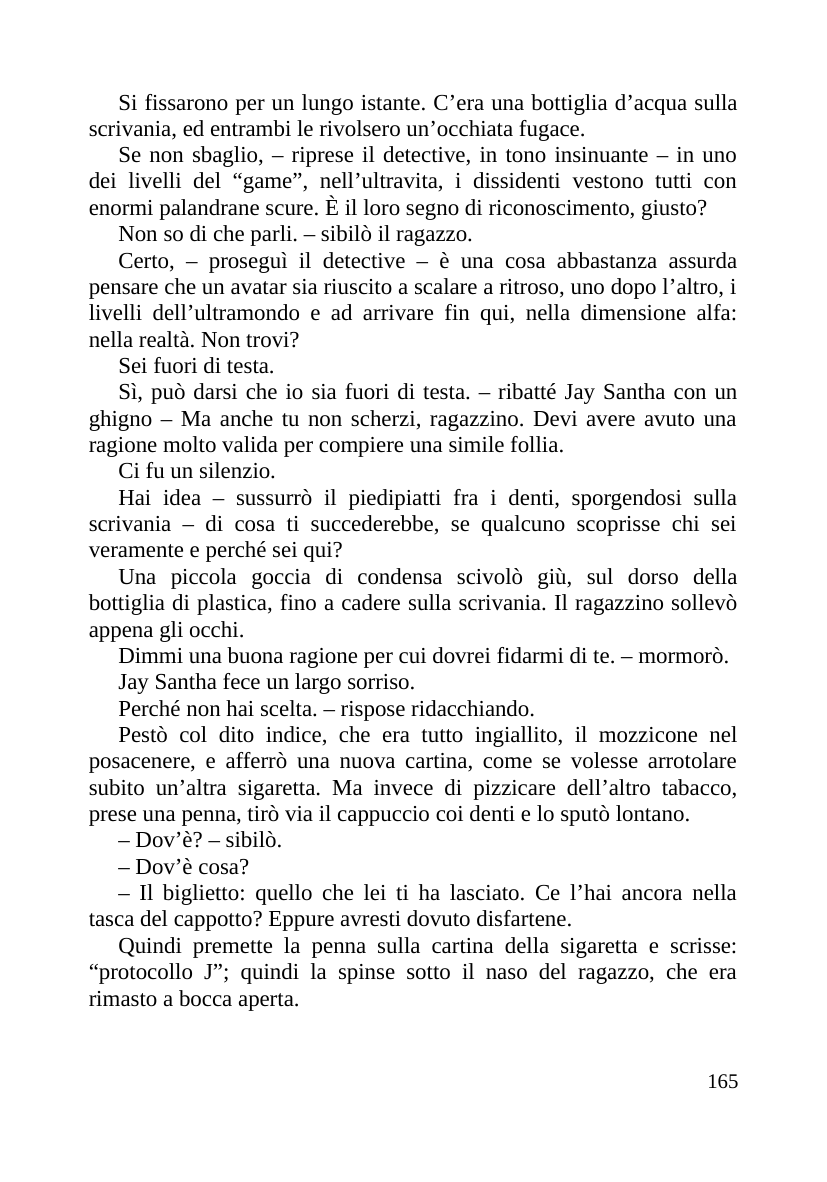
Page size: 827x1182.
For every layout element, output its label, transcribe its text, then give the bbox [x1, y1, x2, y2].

text Si fissarono per un lungo istante. C’era una bottiglia d’acqua sulla scrivania, ed entrambi le rivolsero un’occhiata fugace. [88, 88, 738, 141]
text Sei fuori di testa. [88, 352, 738, 378]
text Ci fu un silenzio. [88, 457, 738, 484]
text Hai idea – sussurrò il piedipiatti fra i denti, sporgendosi sulla scrivania – di cosa ti succederebbe, se qualcuno scoprisse chi sei veramente e perché sei qui? [88, 484, 738, 563]
text – Dov’è cosa? [88, 853, 738, 879]
text Quindi premette la penna sulla cartina della sigaretta e scrisse: “protocollo J”; quindi la spinse sotto il naso del ragazzo, che era rimasto a bocca aperta. [88, 932, 738, 1011]
text Dimmi una buona ragione per cui dovrei fidarmi di te. – mormorò. [88, 642, 738, 668]
text Pestò col dito indice, che era tutto ingiallito, il mozzicone nel posacenere, e afferrò una nuova cartina, come se volesse arrotolare subito un’altra sigaretta. Ma invece di pizzicare dell’altro tabacco, prese una penna, tirò via il cappuccio coi denti e lo sputò lontano. [88, 721, 738, 826]
text Sì, può darsi che io sia fuori di testa. – ribatté Jay Santha con un ghigno – Ma anche tu non scherzi, ragazzino. Devi avere avuto una ragione molto valida per compiere una simile follia. [88, 378, 738, 457]
text Perché non hai scelta. – rispose ridacchiando. [88, 695, 738, 721]
text Non so di che parli. – sibilò il ragazzo. [88, 220, 738, 247]
text Certo, – proseguì il detective – è una cosa abbastanza assurda pensare che un avatar sia riuscito a scalare a ritroso, uno dopo l’altro, i livelli dell’ultramondo e ad arrivare fin qui, nella dimensione alfa: nella realtà. Non trovi? [88, 247, 738, 352]
text Se non sbaglio, – riprese il detective, in tono insinuante – in uno dei livelli del “game”, nell’ultravita, i dissidenti vestono tutti con enormi palandrane scure. È il loro segno di riconoscimento, giusto? [88, 141, 738, 220]
text – Dov’è? – sibilò. [88, 826, 738, 853]
text Jay Santha fece un largo sorriso. [88, 668, 738, 695]
text – Il biglietto: quello che lei ti ha lasciato. Ce l’hai ancora nella tasca del cappotto? Eppure avresti dovuto disfartene. [88, 879, 738, 932]
text Una piccola goccia di condensa scivolò giù, sul dorso della bottiglia di plastica, fino a cadere sulla scrivania. Il ragazzino sollevò appena gli occhi. [88, 563, 738, 642]
